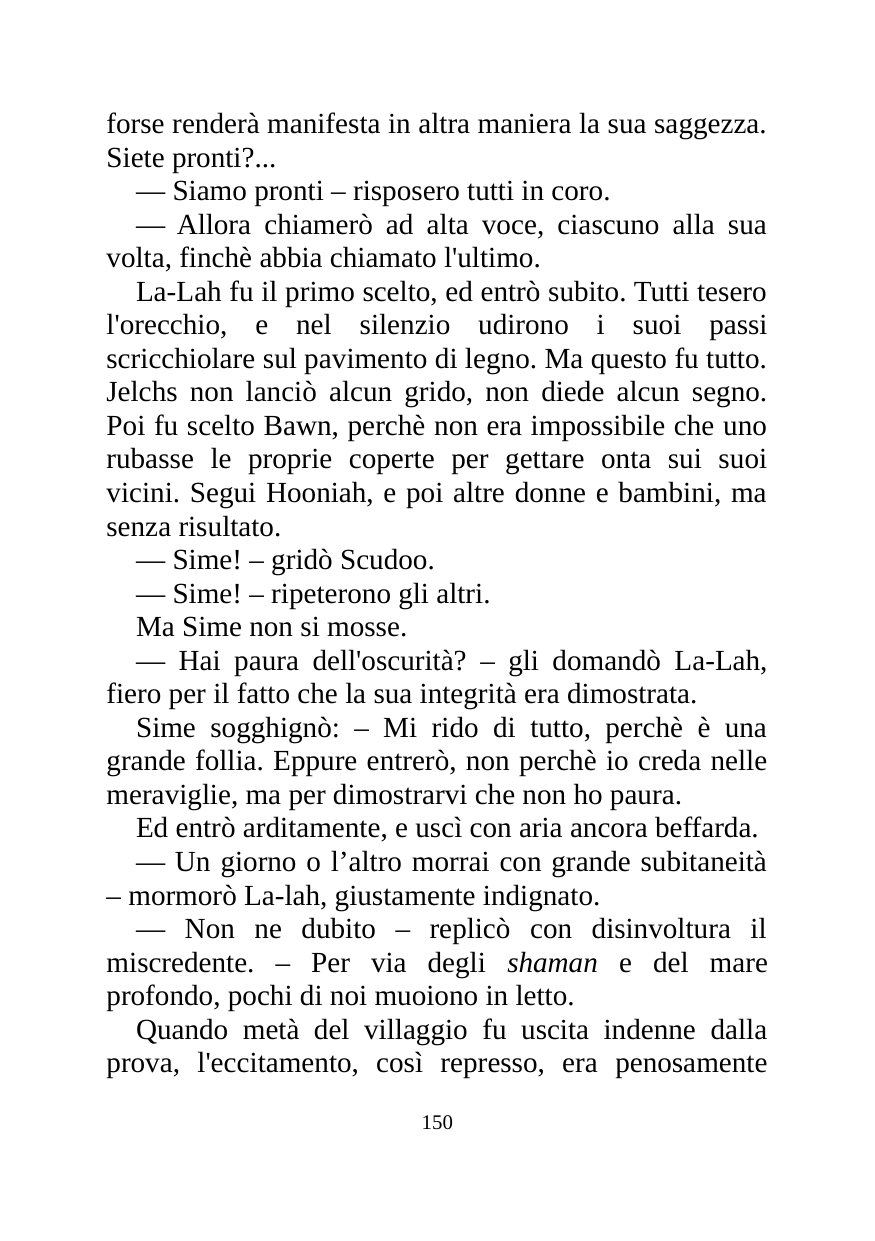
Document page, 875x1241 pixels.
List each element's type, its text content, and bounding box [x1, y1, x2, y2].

text — Sime! – gridò Scudoo. [106, 542, 768, 576]
text Sime sogghignò: – Mi rido di tutto, perchè è una grande follia. Eppure entrerò, non perchè io creda nelle meraviglie, ma per dimostrarvi che non ho paura. [106, 710, 768, 811]
text Ed entrò arditamente, e uscì con aria ancora beffarda. [106, 811, 768, 844]
text La-Lah fu il primo scelto, ed entrò subito. Tutti tesero l'orecchio, e nel silenzio udirono i suoi passi scricchiolare sul pavimento di legno. Ma questo fu tutto. Jelchs non lanciò alcun grido, non diede alcun segno. Poi fu scelto Bawn, perchè non era impossibile che uno rubasse le proprie coperte per gettare onta sui suoi vicini. Segui Hooniah, e poi altre donne e bambini, ma senza risultato. [106, 274, 768, 542]
text forse renderà manifesta in altra maniera la sua saggezza. Siete pronti?... [106, 106, 768, 173]
text — Siamo pronti – risposero tutti in coro. [106, 173, 768, 207]
text Quando metà del villaggio fu uscita indenne dalla prova, l'eccitamento, così represso, era penosamente [106, 1012, 768, 1079]
text — Un giorno o l’altro morrai con grande subitaneità – mormorò La-lah, giustamente indignato. [106, 844, 768, 911]
text — Hai paura dell'oscurità? – gli domandò La-Lah, fiero per il fatto che la sua integrità era dimostrata. [106, 643, 768, 710]
text Ma Sime non si mosse. [106, 609, 768, 643]
text — Sime! – ripeterono gli altri. [106, 576, 768, 609]
text — Allora chiamerò ad alta voce, ciascuno alla sua volta, finchè abbia chiamato l'ultimo. [106, 207, 768, 274]
text — Non ne dubito – replicò con disinvoltura il miscredente. – Per via degli shaman e del mare profondo, pochi di noi muoiono in letto. [106, 911, 768, 1012]
